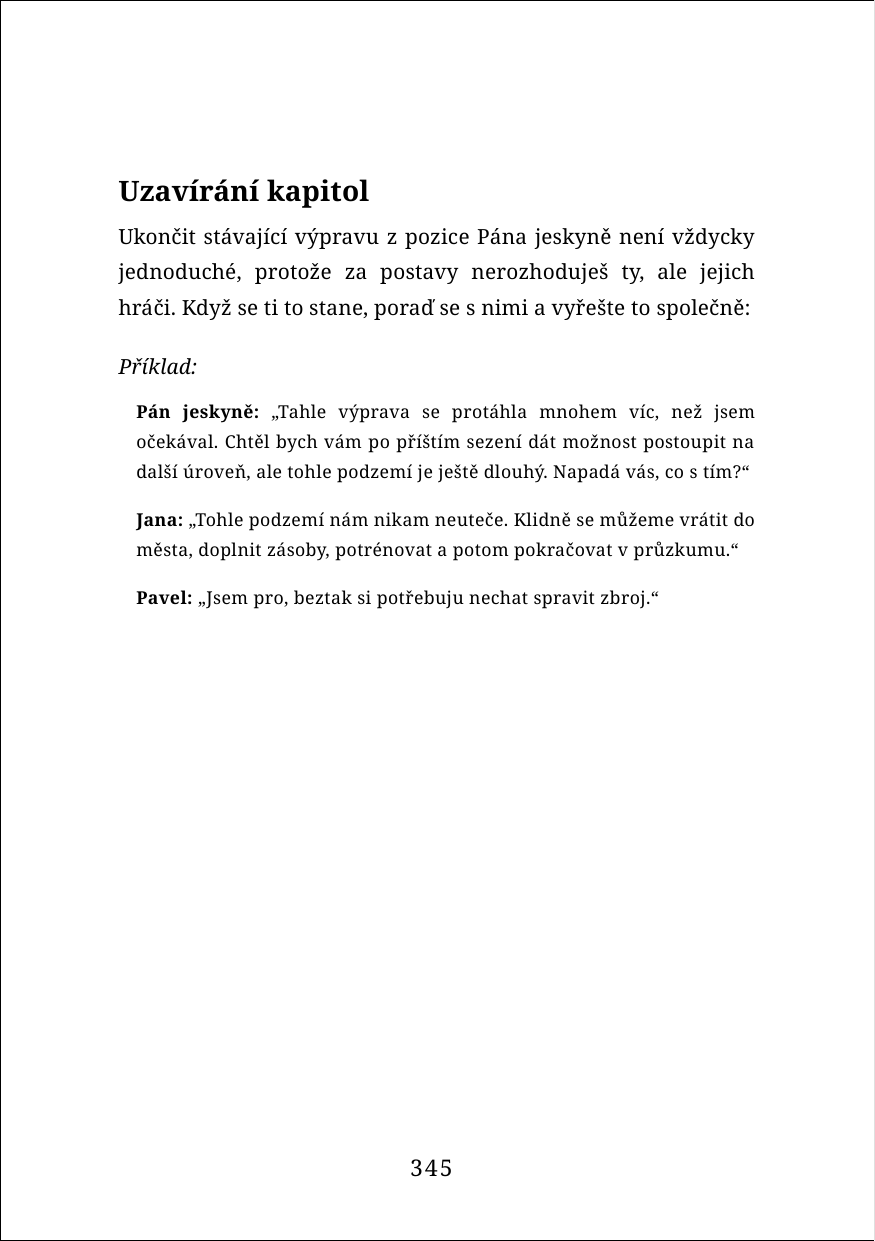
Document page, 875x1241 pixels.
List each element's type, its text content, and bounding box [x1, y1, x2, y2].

text Ukončit stávající výpravu z pozice Pána jeskyně není vždycky jednoduché, protože za postavy nerozhoduješ ty, ale jejich hráči. Když se ti to stane, poraď se s nimi a vyřešte to společně: [118, 222, 756, 321]
text Příklad: [118, 352, 756, 381]
text Pán jeskyně: „Tahle výprava se protáhla mnohem víc, než jsem očekával. Chtěl bych vám po příštím sezení dát možnost postoupit na další úroveň, ale tohle podzemí je ještě dlouhý. Napadá vás, co s tím?“ [136, 399, 756, 484]
text Pavel: „Jsem pro, beztak si potřebuju nechat spravit zbroj.“ [136, 586, 756, 610]
subtitle Uzavírání kapitol [118, 172, 756, 210]
text Jana: „Tohle podzemí nám nikam neuteče. Klidně se můžeme vrátit do města, doplnit zásoby, potrénovat a potom pokračovat v průzkumu.“ [136, 508, 756, 562]
